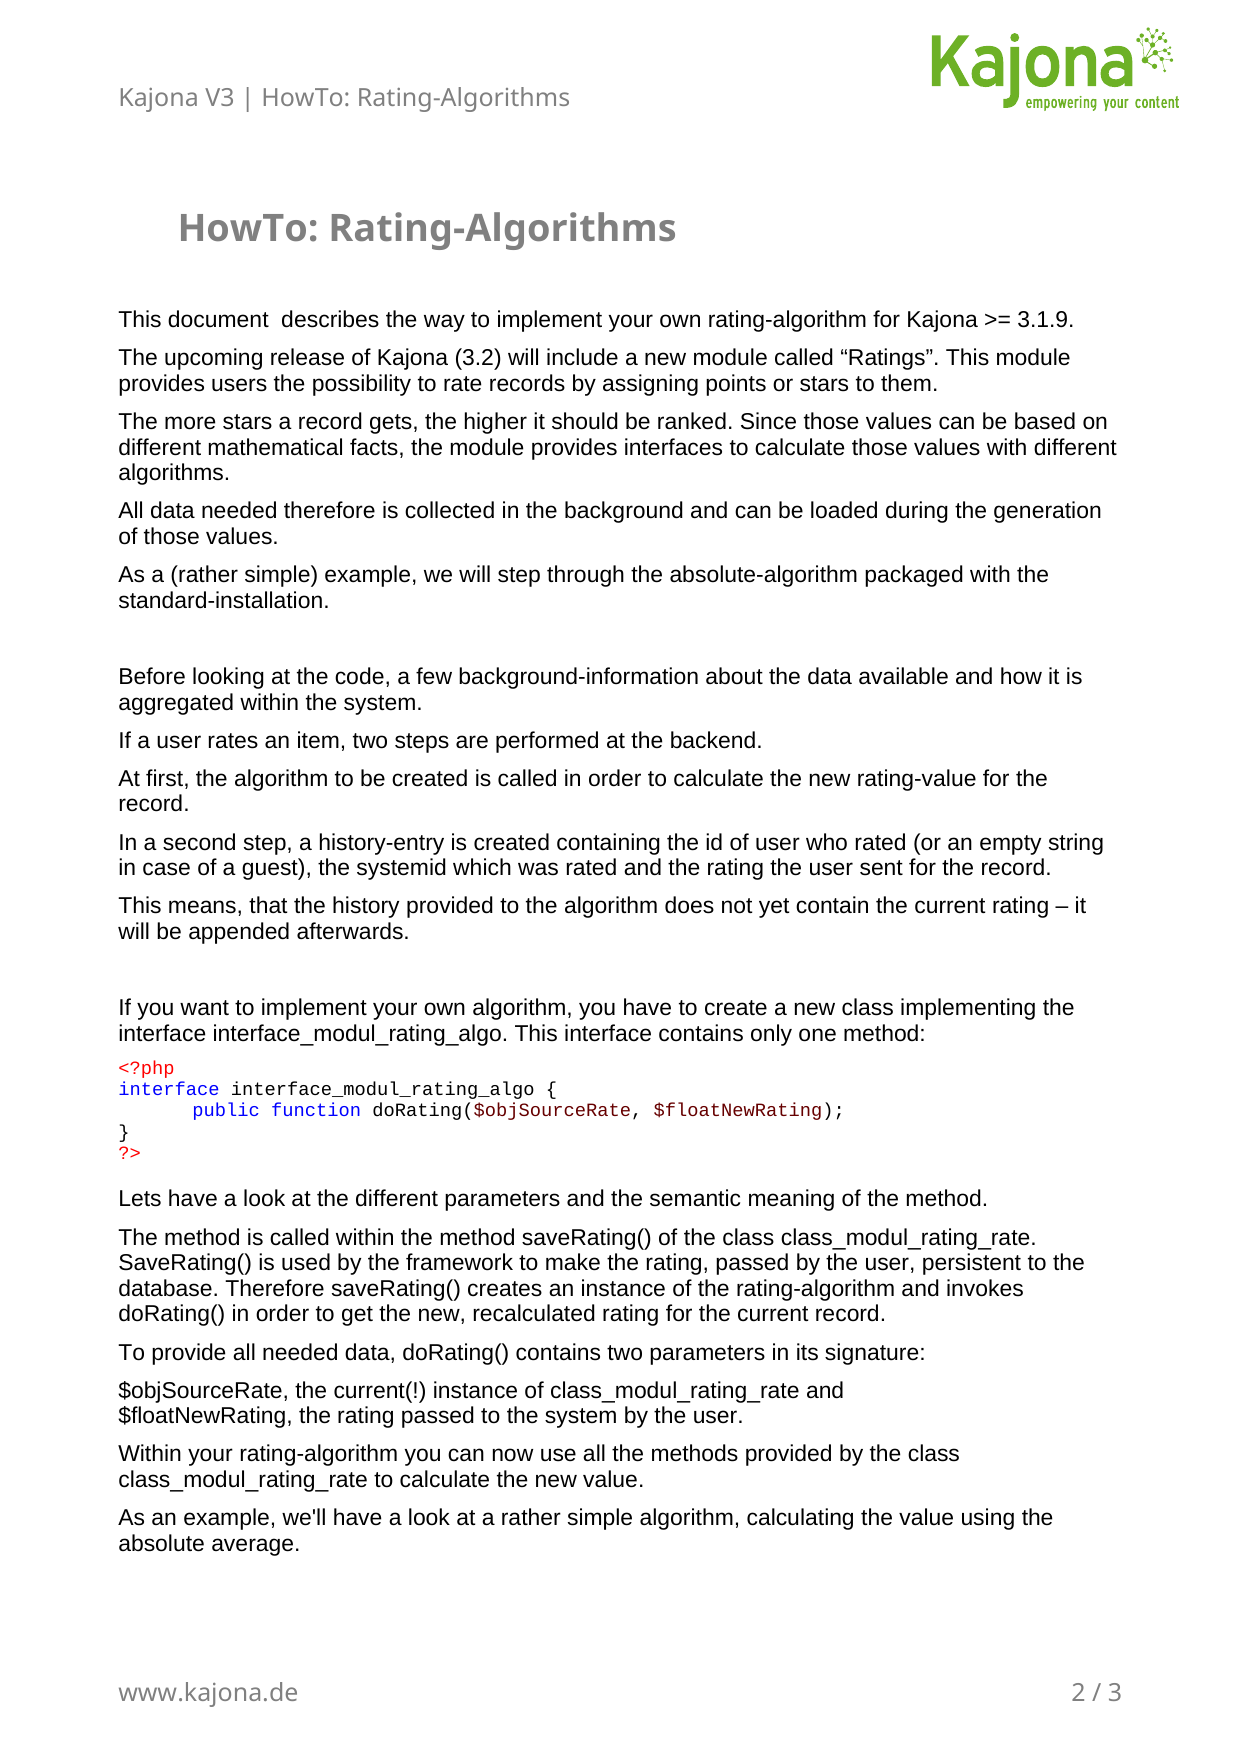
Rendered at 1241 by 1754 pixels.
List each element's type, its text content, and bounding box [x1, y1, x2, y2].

text The upcoming release of Kajona (3.2) will include a new module called “Ratings”. This module provides users the possibility to rate records by assigning points or stars to them. [118, 345, 1122, 396]
text As a (rather simple) example, we will step through the absolute-algorithm packaged with the standard-installation. [118, 562, 1122, 613]
text To provide all needed data, doRating() contains two parameters in its signature: [118, 1339, 1122, 1365]
text The more stars a record gets, the higher it should be ranked. Since those values can be based on different mathematical facts, the module provides interfaces to calculate those values with different algorithms. [118, 409, 1122, 486]
text As an example, we'll have a look at a rather simple algorithm, calculating the value using the absolute average. [118, 1505, 1122, 1556]
subtitle HowTo: Rating-Algorithms [118, 201, 1122, 253]
text If a user rates an item, two steps are performed at the backend. [118, 727, 1122, 753]
text This means, that the history provided to the algorithm does not yet contain the current rating – it will be appended afterwards. [118, 893, 1122, 944]
text $objSourceRate, the current(!) instance of class_modul_rating_rate and $floatNewRating, the rating passed to the system by the user. [118, 1377, 1122, 1429]
text } [118, 1122, 1122, 1144]
text In a second step, a history-entry is created containing the id of user who rated (or an empty string in case of a guest), the systemid which was rated and the rating the user sent for the record. [118, 829, 1122, 881]
text Within your rating-algorithm you can now use all the methods provided by the class class_modul_rating_rate to calculate the new value. [118, 1441, 1122, 1492]
text This document describes the way to implement your own rating-algorithm for Kajona >= 3.1.9. [118, 307, 1122, 332]
text Before looking at the code, a few background-information about the data available and how it is aggregated within the system. [118, 664, 1122, 715]
text ?> [118, 1144, 1122, 1186]
text At first, the algorithm to be created is called in order to calculate the new rating-value for the record. [118, 766, 1122, 817]
text interface interface_modul_rating_algo { [118, 1080, 1122, 1101]
text All data needed therefore is collected in the background and can be loaded during the generation of those values. [118, 498, 1122, 549]
text The method is called within the method saveRating() of the class class_modul_rating_rate. SaveRating() is used by the framework to make the rating, passed by the user, persistent to the database. Therefore saveRating() creates an instance of the rating-algorithm and invokes doRating() in order to get the new, recalculated rating for the current record. [118, 1224, 1122, 1327]
text Lets have a look at the different parameters and the semantic meaning of the method. [118, 1186, 1122, 1212]
text public function doRating($objSourceRate, $floatNewRating); [118, 1101, 1122, 1122]
text If you want to implement your own algorithm, you have to create a new class implementing the interface interface_modul_rating_algo. This interface contains only one method: [118, 995, 1122, 1046]
text <?php [118, 1059, 1122, 1080]
